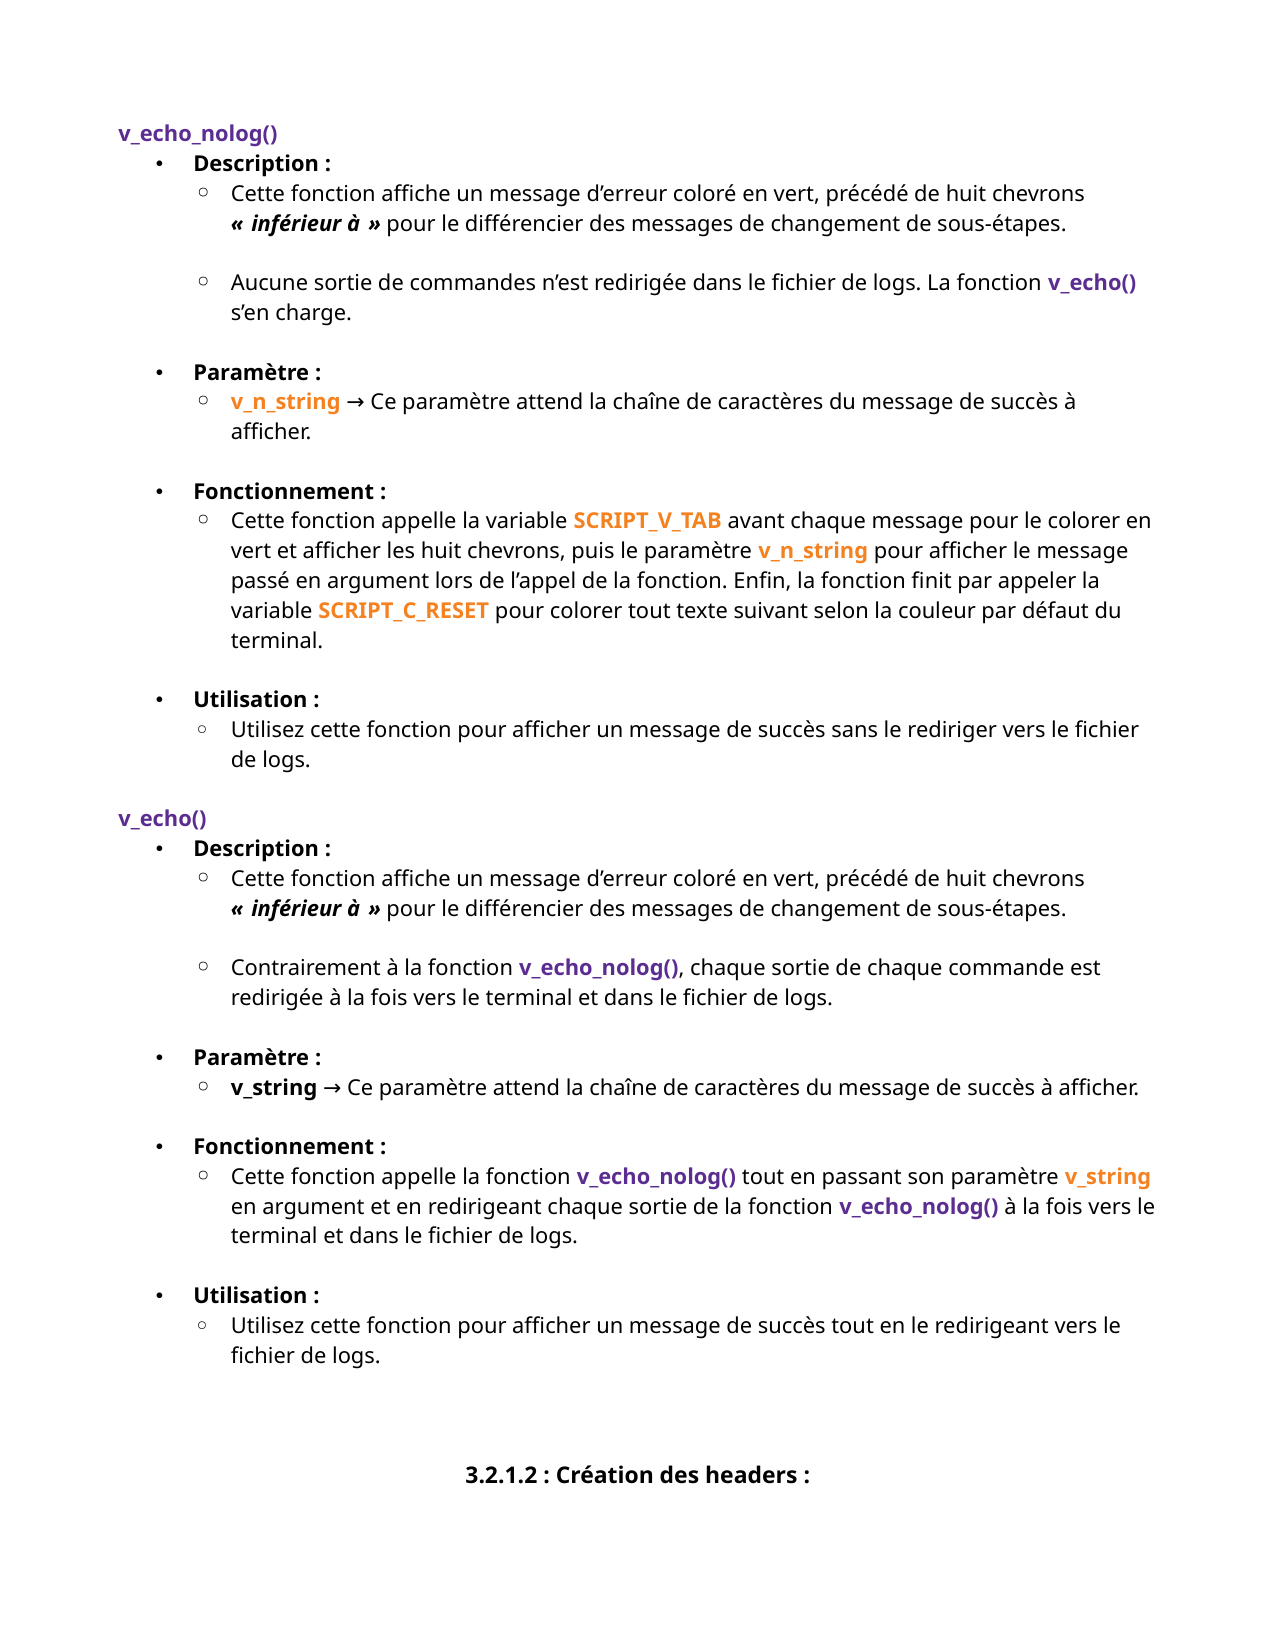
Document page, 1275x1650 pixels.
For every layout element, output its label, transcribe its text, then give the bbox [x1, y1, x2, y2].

list Aucune sortie de commandes n’est redirigée dans le fichier de logs. La fonction v_echo() s’en charge. [193, 267, 1157, 327]
list Description : [156, 833, 1157, 863]
text 3.2.1.2 : Création des headers : [118, 1459, 1157, 1490]
list v_n_string → Ce paramètre attend la chaîne de caractères du message de succès à afficher. [193, 386, 1157, 446]
list Utilisation : [156, 684, 1157, 714]
list Description : [156, 148, 1157, 178]
list Cette fonction appelle la fonction v_echo_nolog() tout en passant son paramètre v_string en argument et en redirigeant chaque sortie de la fonction v_echo_nolog() à la fois vers le terminal et dans le fichier de logs. [193, 1161, 1157, 1250]
list Paramètre : [156, 356, 1157, 386]
list Fonctionnement : [156, 476, 1157, 505]
list Utilisez cette fonction pour afficher un message de succès sans le rediriger vers le fichier de logs. [193, 714, 1157, 773]
list Contrairement à la fonction v_echo_nolog(), chaque sortie de chaque commande est redirigée à la fois vers le terminal et dans le fichier de logs. [193, 952, 1157, 1012]
list Cette fonction affiche un message d’erreur coloré en vert, précédé de huit chevrons « inférieur à » pour le différencier des messages de changement de sous-étapes. [193, 178, 1157, 237]
list v_string → Ce paramètre attend la chaîne de caractères du message de succès à afficher. [193, 1071, 1157, 1101]
list Cette fonction affiche un message d’erreur coloré en vert, précédé de huit chevrons « inférieur à » pour le différencier des messages de changement de sous-étapes. [193, 863, 1157, 922]
list Cette fonction appelle la variable SCRIPT_V_TAB avant chaque message pour le colorer en vert et afficher les huit chevrons, puis le paramètre v_n_string pour afficher le message passé en argument lors de l’appel de la fonction. Enfin, la fonction finit par appeler la variable SCRIPT_C_RESET pour colorer tout texte suivant selon la couleur par défaut du terminal. [193, 505, 1157, 654]
list Utilisez cette fonction pour afficher un message de succès tout en le redirigeant vers le fichier de logs. [193, 1310, 1157, 1369]
text v_echo() [118, 803, 1157, 833]
list Paramètre : [156, 1042, 1157, 1071]
list Fonctionnement : [156, 1131, 1157, 1161]
list Utilisation : [156, 1280, 1157, 1310]
text v_echo_nolog() [118, 118, 1157, 148]
